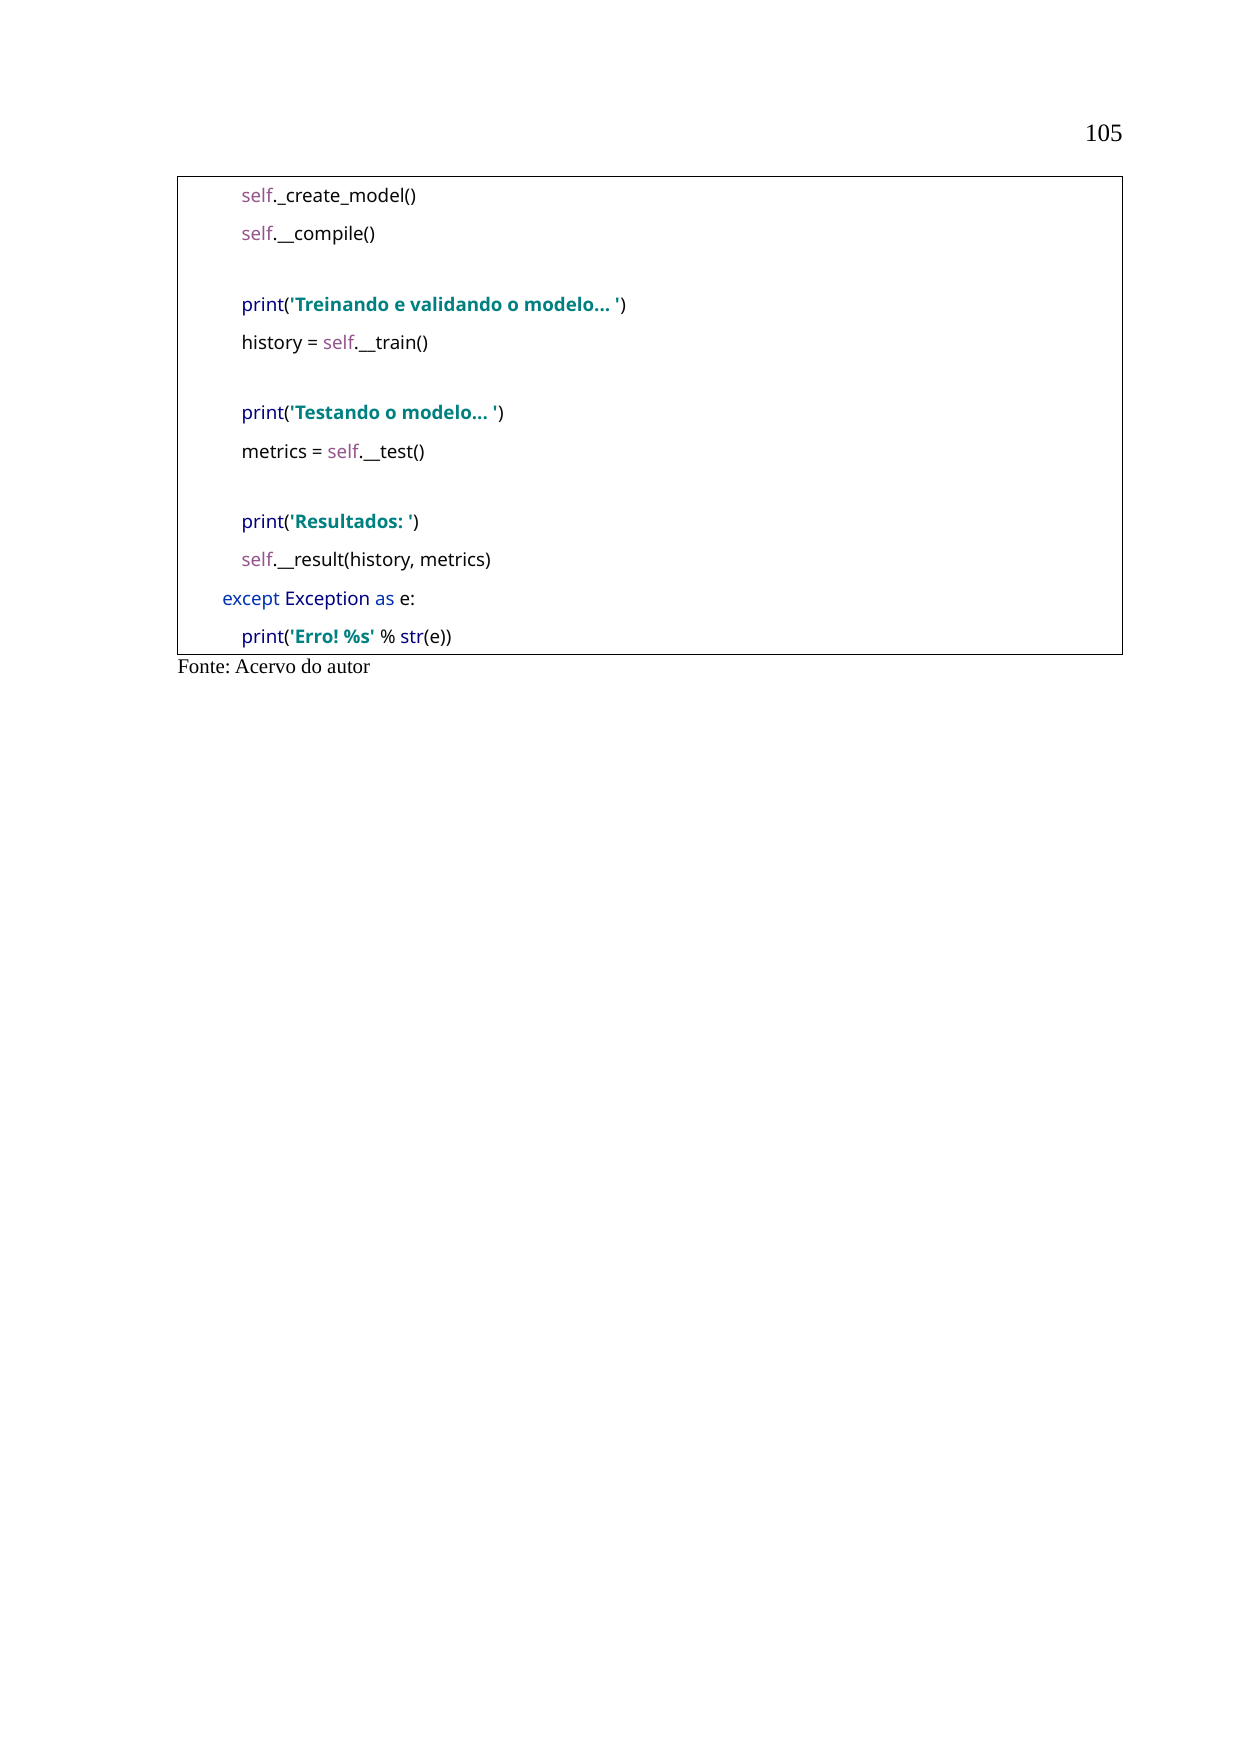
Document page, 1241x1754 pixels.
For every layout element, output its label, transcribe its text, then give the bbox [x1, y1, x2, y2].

table_header self._create_model() self.__compile() print('Treinando e validando o modelo... ') history = self.__train() print('Testando o modelo... ') metrics = self.__test() print('Resultados: ') self.__result(history, metrics) except Exception as e: print('Erro! %s' % str(e)) [178, 177, 1122, 654]
text Fonte: Acervo do autor [177, 655, 1122, 678]
